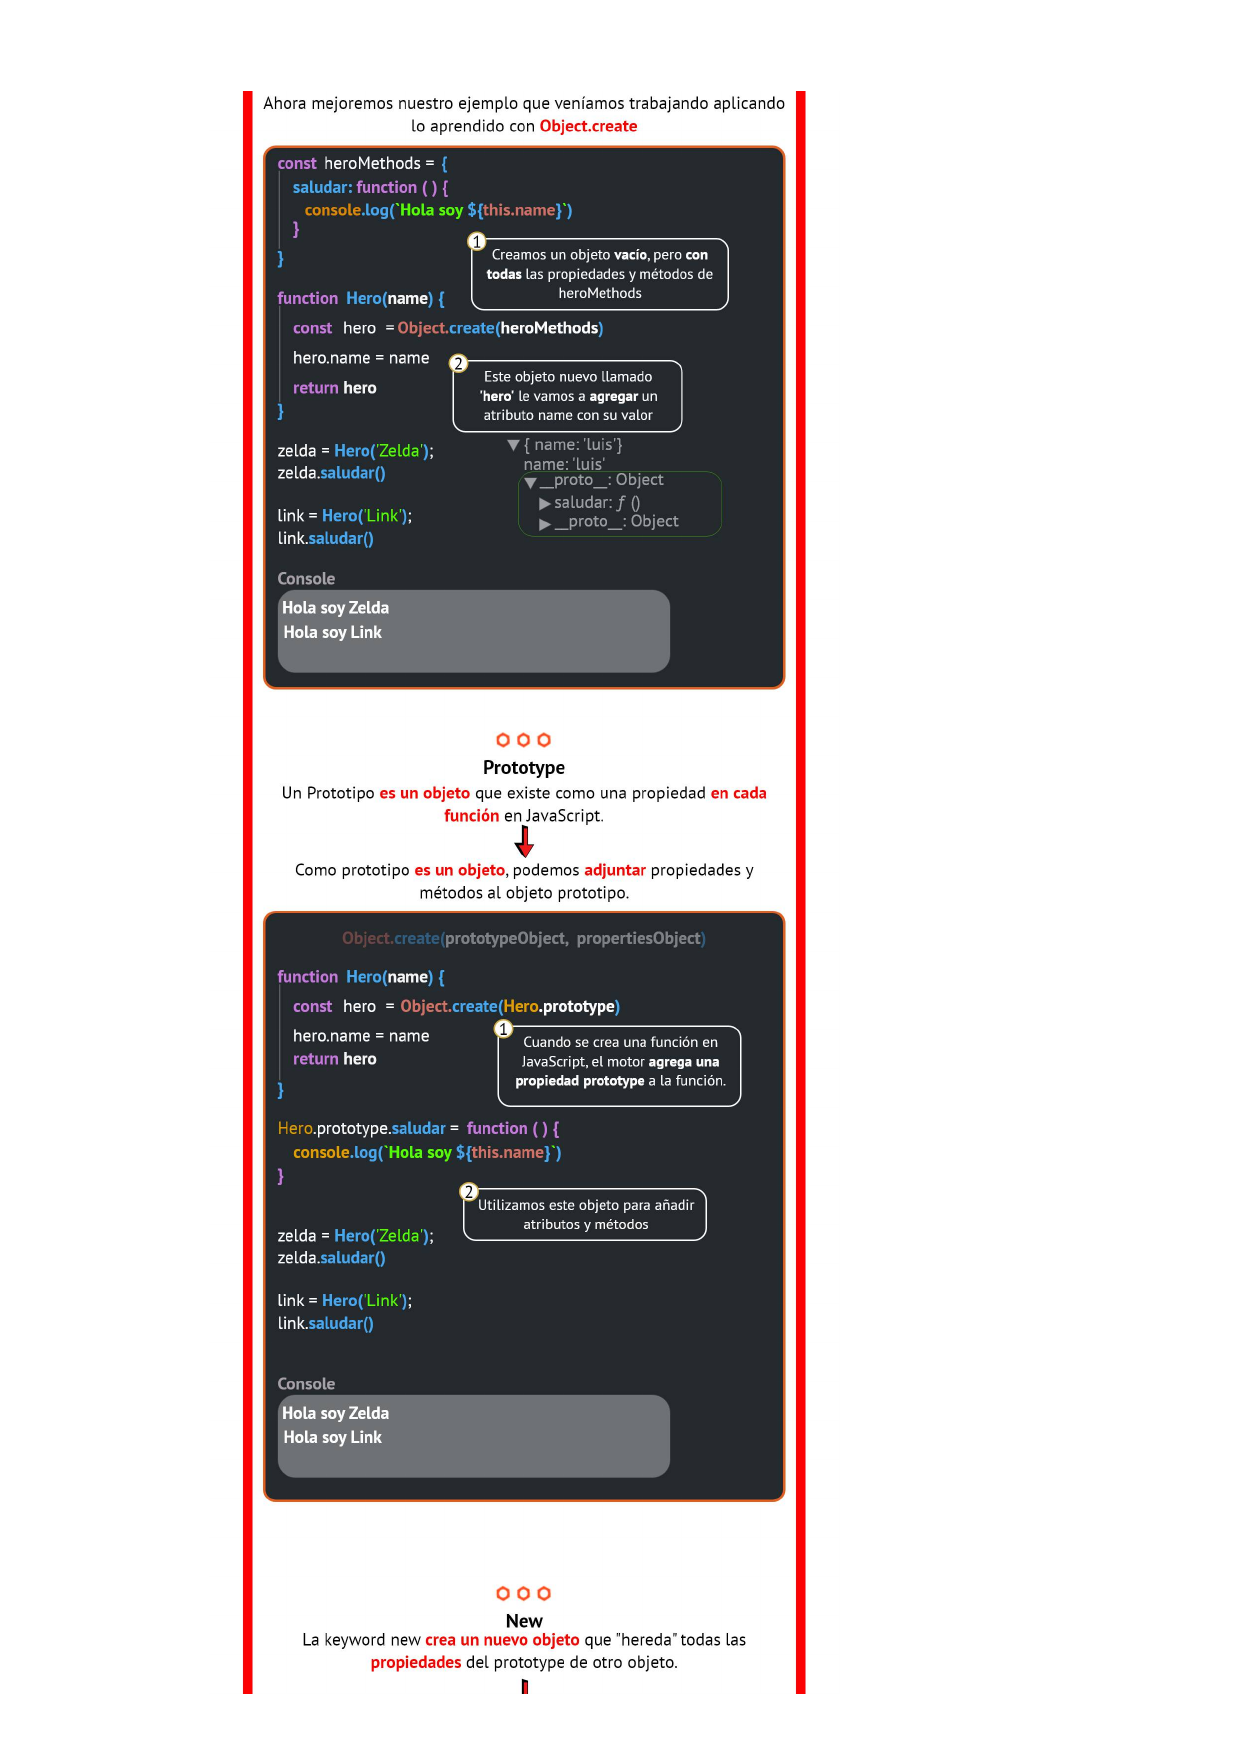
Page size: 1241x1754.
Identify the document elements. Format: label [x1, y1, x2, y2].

picture [208, 91, 840, 1694]
